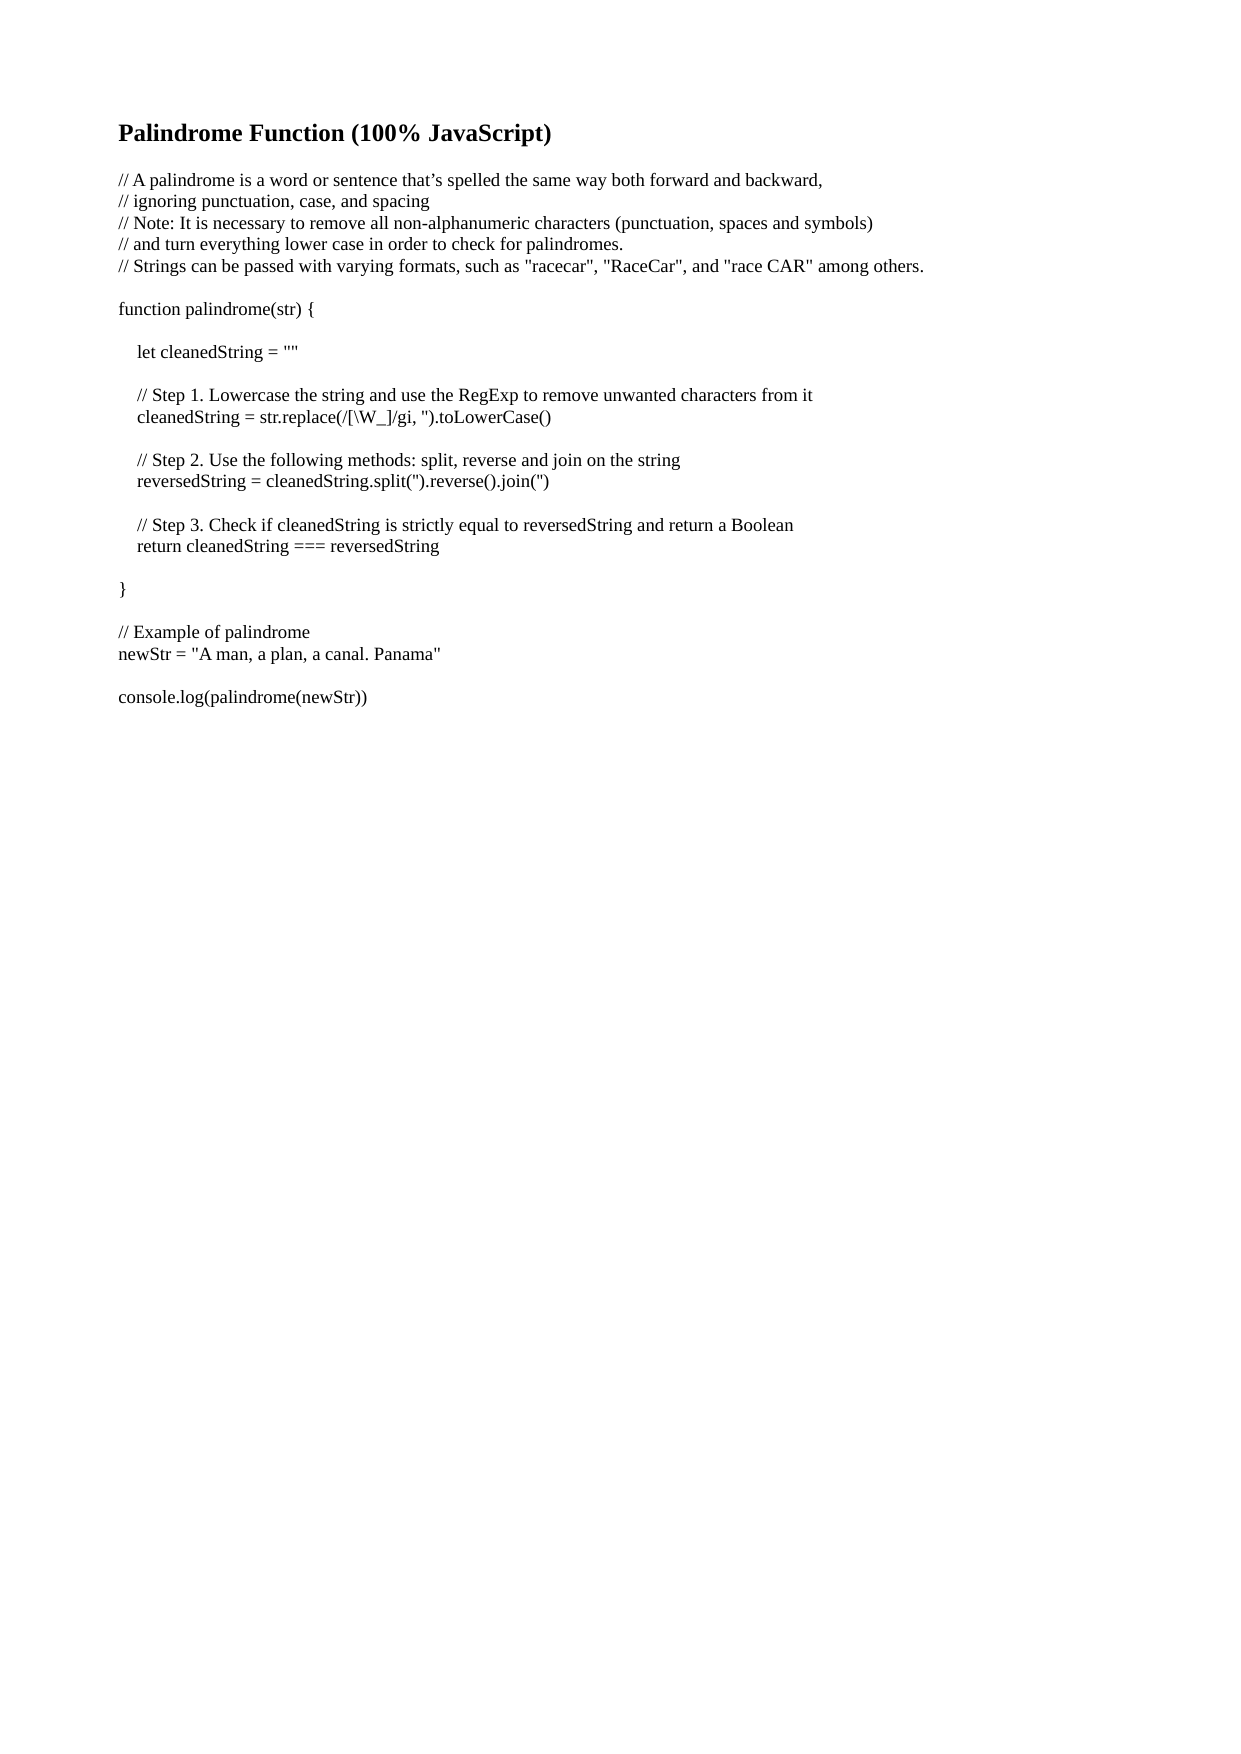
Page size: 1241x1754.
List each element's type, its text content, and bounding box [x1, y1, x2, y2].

text // and turn everything lower case in order to check for palindromes. [118, 233, 1122, 255]
text // Example of palindrome [118, 621, 1122, 643]
text } [118, 578, 1122, 600]
text // Step 2. Use the following methods: split, reverse and join on the string [118, 449, 1122, 470]
text console.log(palindrome(newStr)) [118, 686, 1122, 707]
text // Note: It is necessary to remove all non-alphanumeric characters (punctuation, spaces and symbols) [118, 212, 1122, 233]
text // Step 3. Check if cleanedString is strictly equal to reversedString and return a Boolean [118, 513, 1122, 535]
text reversedString = cleanedString.split('').reverse().join('') [118, 470, 1122, 492]
text newStr = "A man, a plan, a canal. Panama" [118, 643, 1122, 664]
text cleanedString = str.replace(/[\W_]/gi, '').toLowerCase() [118, 406, 1122, 427]
text // Step 1. Lowercase the string and use the RegExp to remove unwanted characters from it [118, 384, 1122, 406]
text // Strings can be passed with varying formats, such as "racecar", "RaceCar", and "race CAR" among others. [118, 255, 1122, 276]
text // ignoring punctuation, case, and spacing [118, 190, 1122, 212]
text Palindrome Function (100% JavaScript) [118, 118, 1122, 147]
text let cleanedString = "" [118, 341, 1122, 362]
text return cleanedString === reversedString [118, 535, 1122, 557]
text // A palindrome is a word or sentence that’s spelled the same way both forward and backward, [118, 168, 1122, 190]
text function palindrome(str) { [118, 298, 1122, 319]
